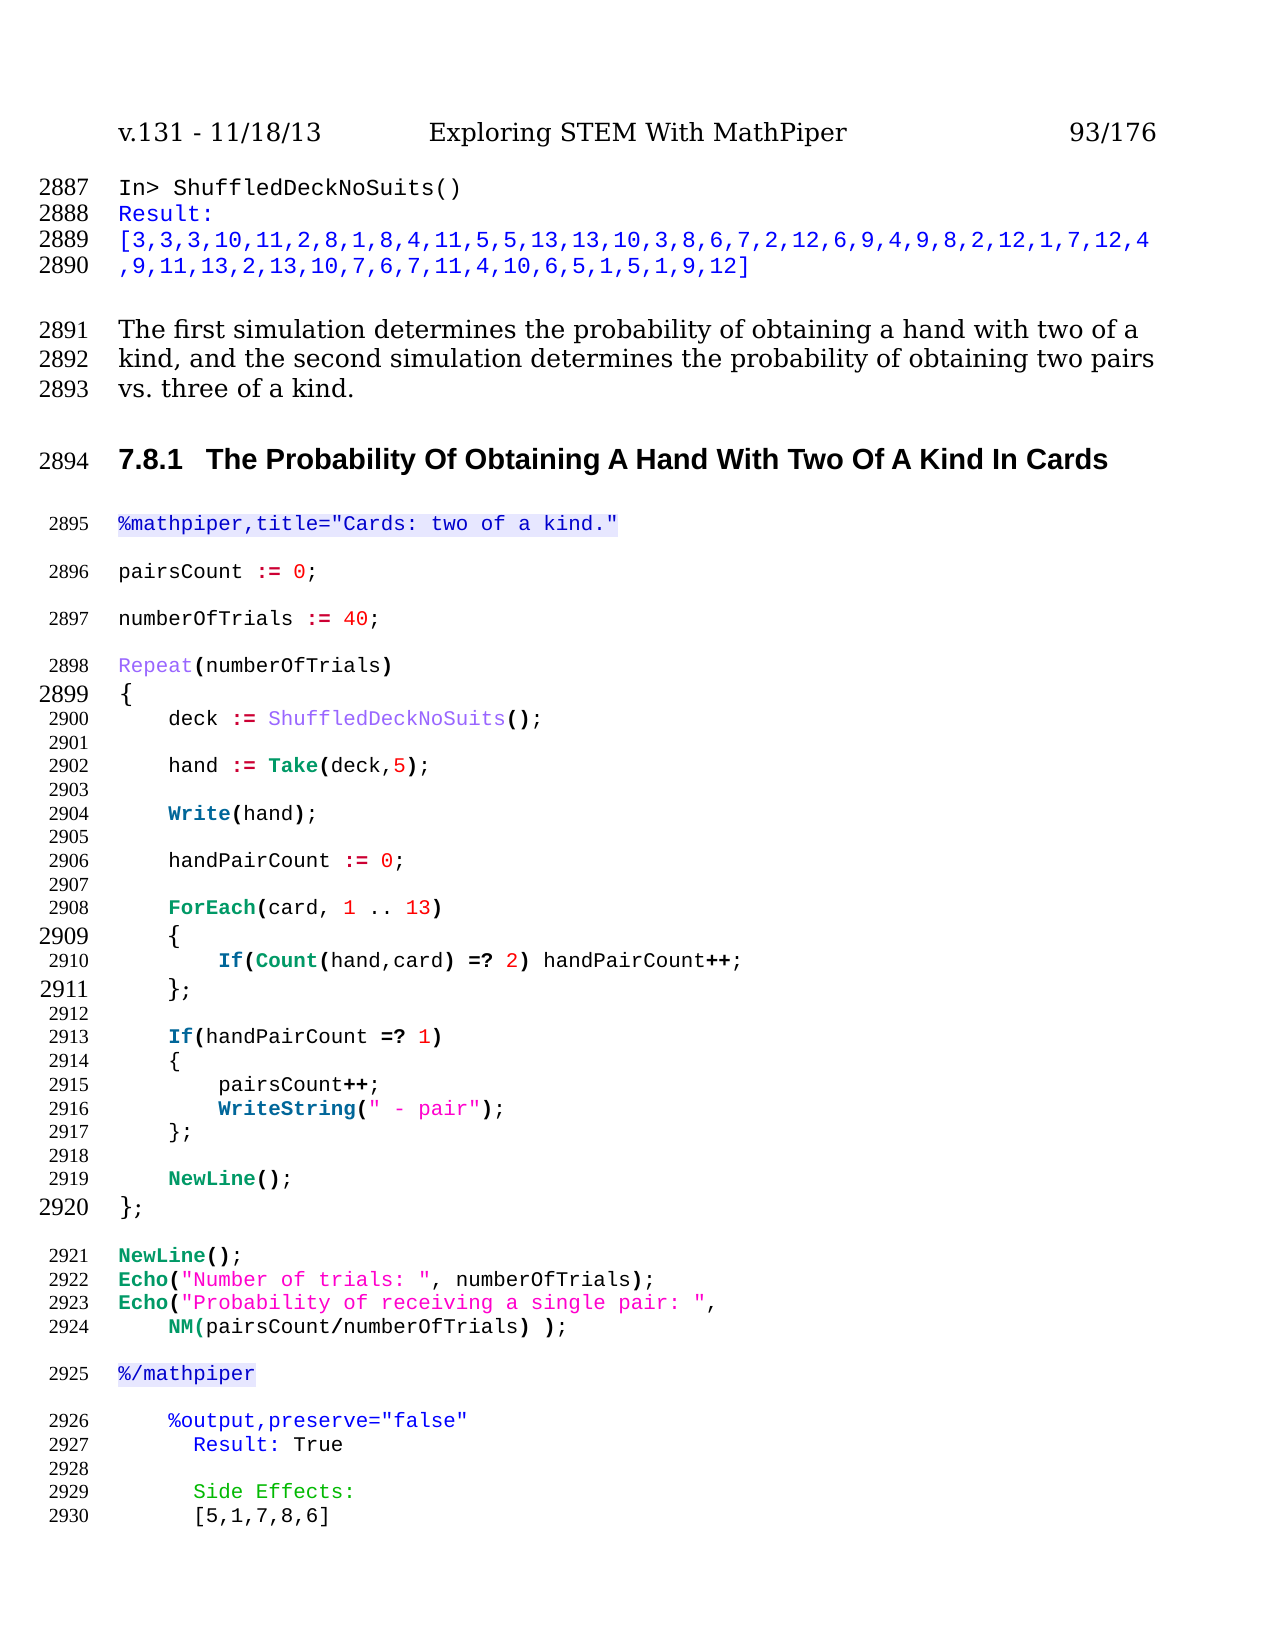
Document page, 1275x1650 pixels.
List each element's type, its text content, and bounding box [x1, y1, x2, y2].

text %/mathpiper [118, 1363, 1157, 1387]
text If(handPairCount =? 1) [118, 1027, 1157, 1050]
text }; [118, 1192, 1157, 1221]
text numberOfTrials := 40; [118, 608, 1157, 632]
text { [118, 679, 1157, 708]
text NewLine(); [118, 1168, 1157, 1192]
text Side Effects: [118, 1481, 1157, 1505]
text { [118, 1050, 1157, 1074]
text NM(pairsCount/numberOfTrials) ); [118, 1316, 1157, 1339]
text Result: True [118, 1434, 1157, 1458]
text Echo("Probability of receiving a single pair: ", [118, 1292, 1157, 1316]
text handPairCount := 0; [118, 850, 1157, 874]
text Write(hand); [118, 803, 1157, 826]
subtitle The Probability Of Obtaining A Hand With Two Of A Kind In Cards [118, 442, 1157, 476]
text In> ShuffledDeckNoSuits() [118, 177, 1157, 203]
text hand := Take(deck,5); [118, 755, 1157, 779]
text ForEach(card, 1 .. 13) [118, 897, 1157, 921]
text WriteString(" - pair"); [118, 1097, 1157, 1121]
text If(Count(hand,card) =? 2) handPairCount++; [118, 950, 1157, 974]
text The first simulation determines the probability of obtaining a hand with two of a kind, and the second simulation determines the probability of obtaining two pairs vs. three of a kind. [118, 315, 1157, 403]
text %output,preserve="false" [118, 1410, 1157, 1434]
text NewLine(); [118, 1245, 1157, 1268]
text }; [118, 1121, 1157, 1145]
text deck := ShuffledDeckNoSuits(); [118, 708, 1157, 732]
text [5,1,7,8,6] [118, 1505, 1157, 1529]
text Echo("Number of trials: ", numberOfTrials); [118, 1268, 1157, 1292]
text pairsCount++; [118, 1074, 1157, 1097]
text pairsCount := 0; [118, 561, 1157, 584]
text Repeat(numberOfTrials) [118, 655, 1157, 679]
text %mathpiper,title="Cards: two of a kind." [118, 513, 1157, 537]
text }; [118, 974, 1157, 1003]
text { [118, 921, 1157, 950]
text Result: [3,3,3,10,11,2,8,1,8,4,11,5,5,13,13,10,3,8,6,7,2,12,6,9,4,9,8,2,12,1,7,12,4,9,11,13,2,13,10,7,6,7,11,4,10,6,5,1,5,1,9,12] [118, 203, 1157, 281]
